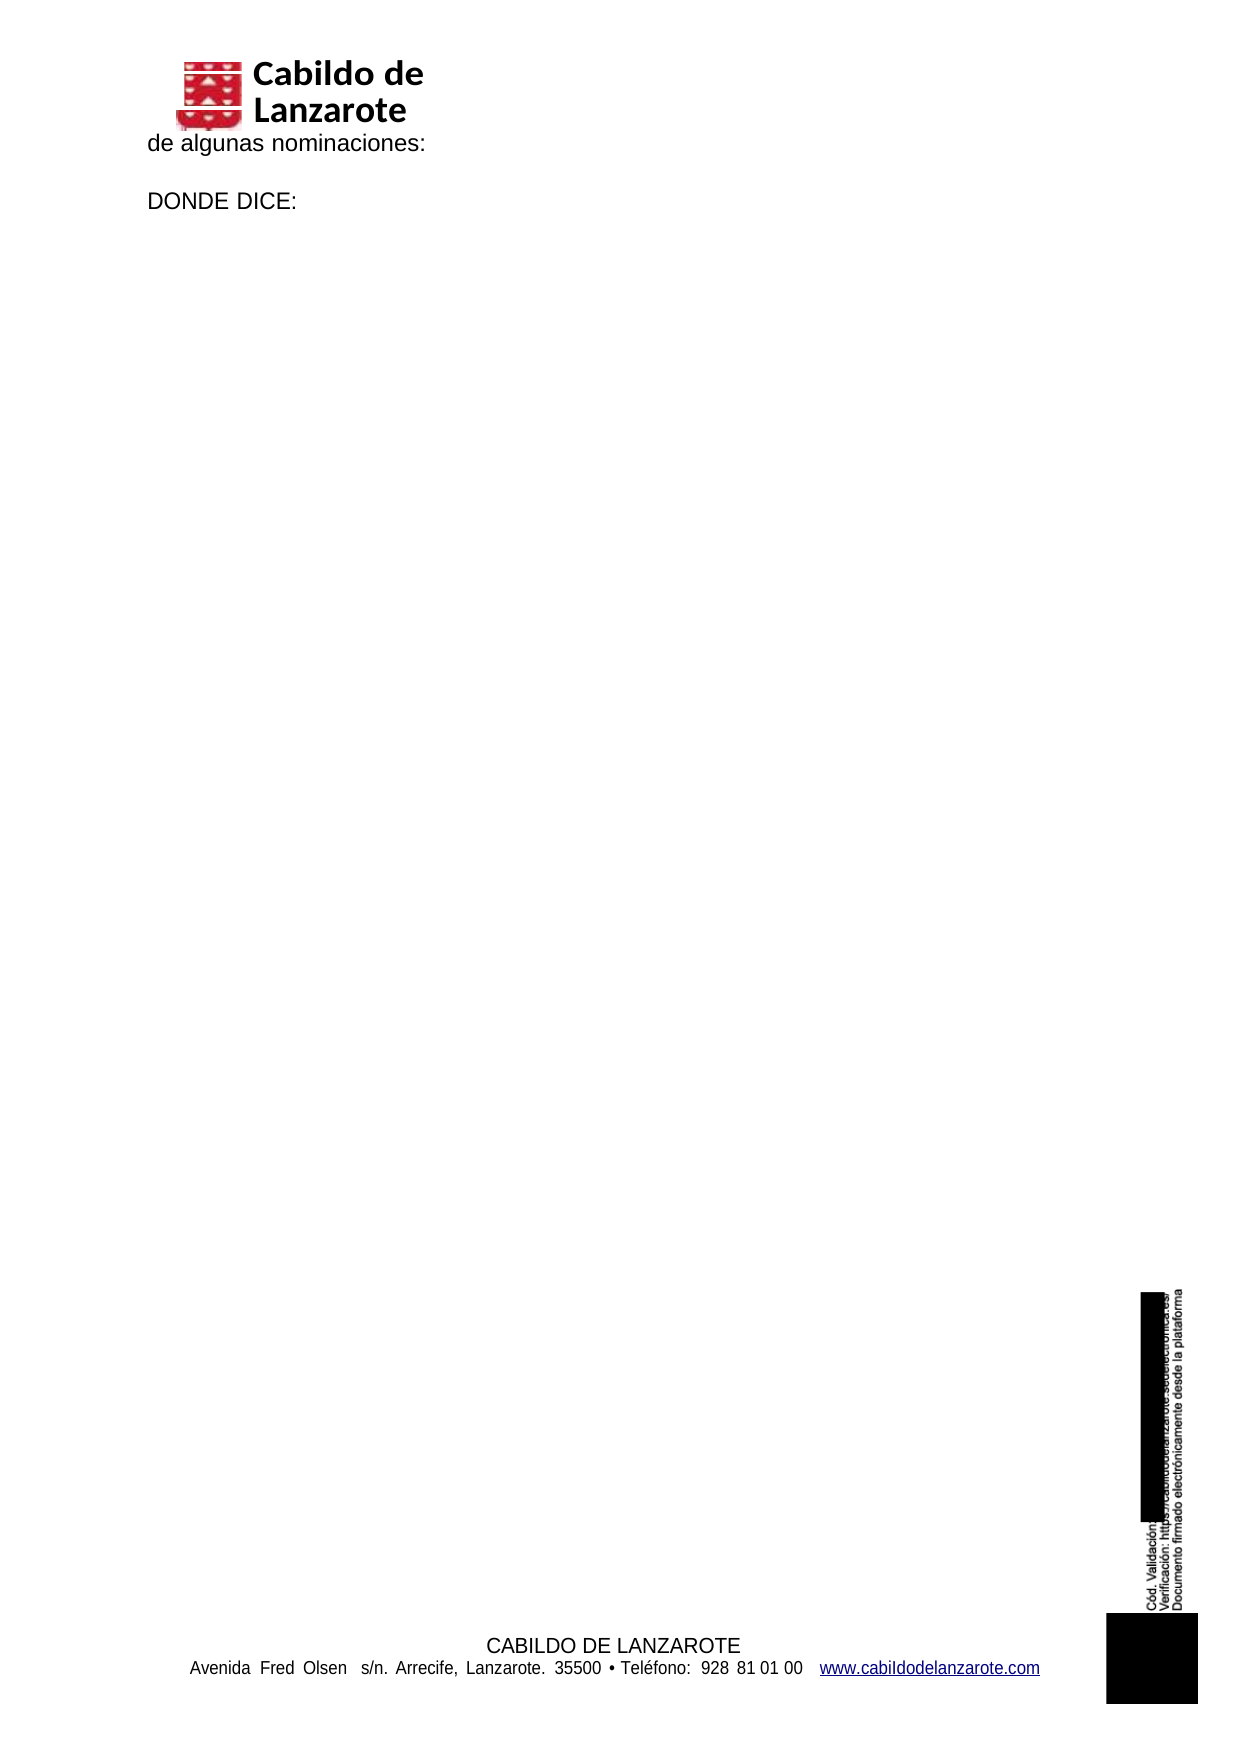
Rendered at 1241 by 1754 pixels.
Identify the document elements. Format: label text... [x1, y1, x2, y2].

picture [184, 74, 242, 106]
picture [1106, 1613, 1198, 1704]
text DONDE DICE: [147, 187, 1196, 214]
picture [184, 62, 242, 71]
text de algunas nominaciones: [147, 129, 1092, 157]
picture [176, 110, 242, 129]
picture [1140, 1289, 1185, 1611]
